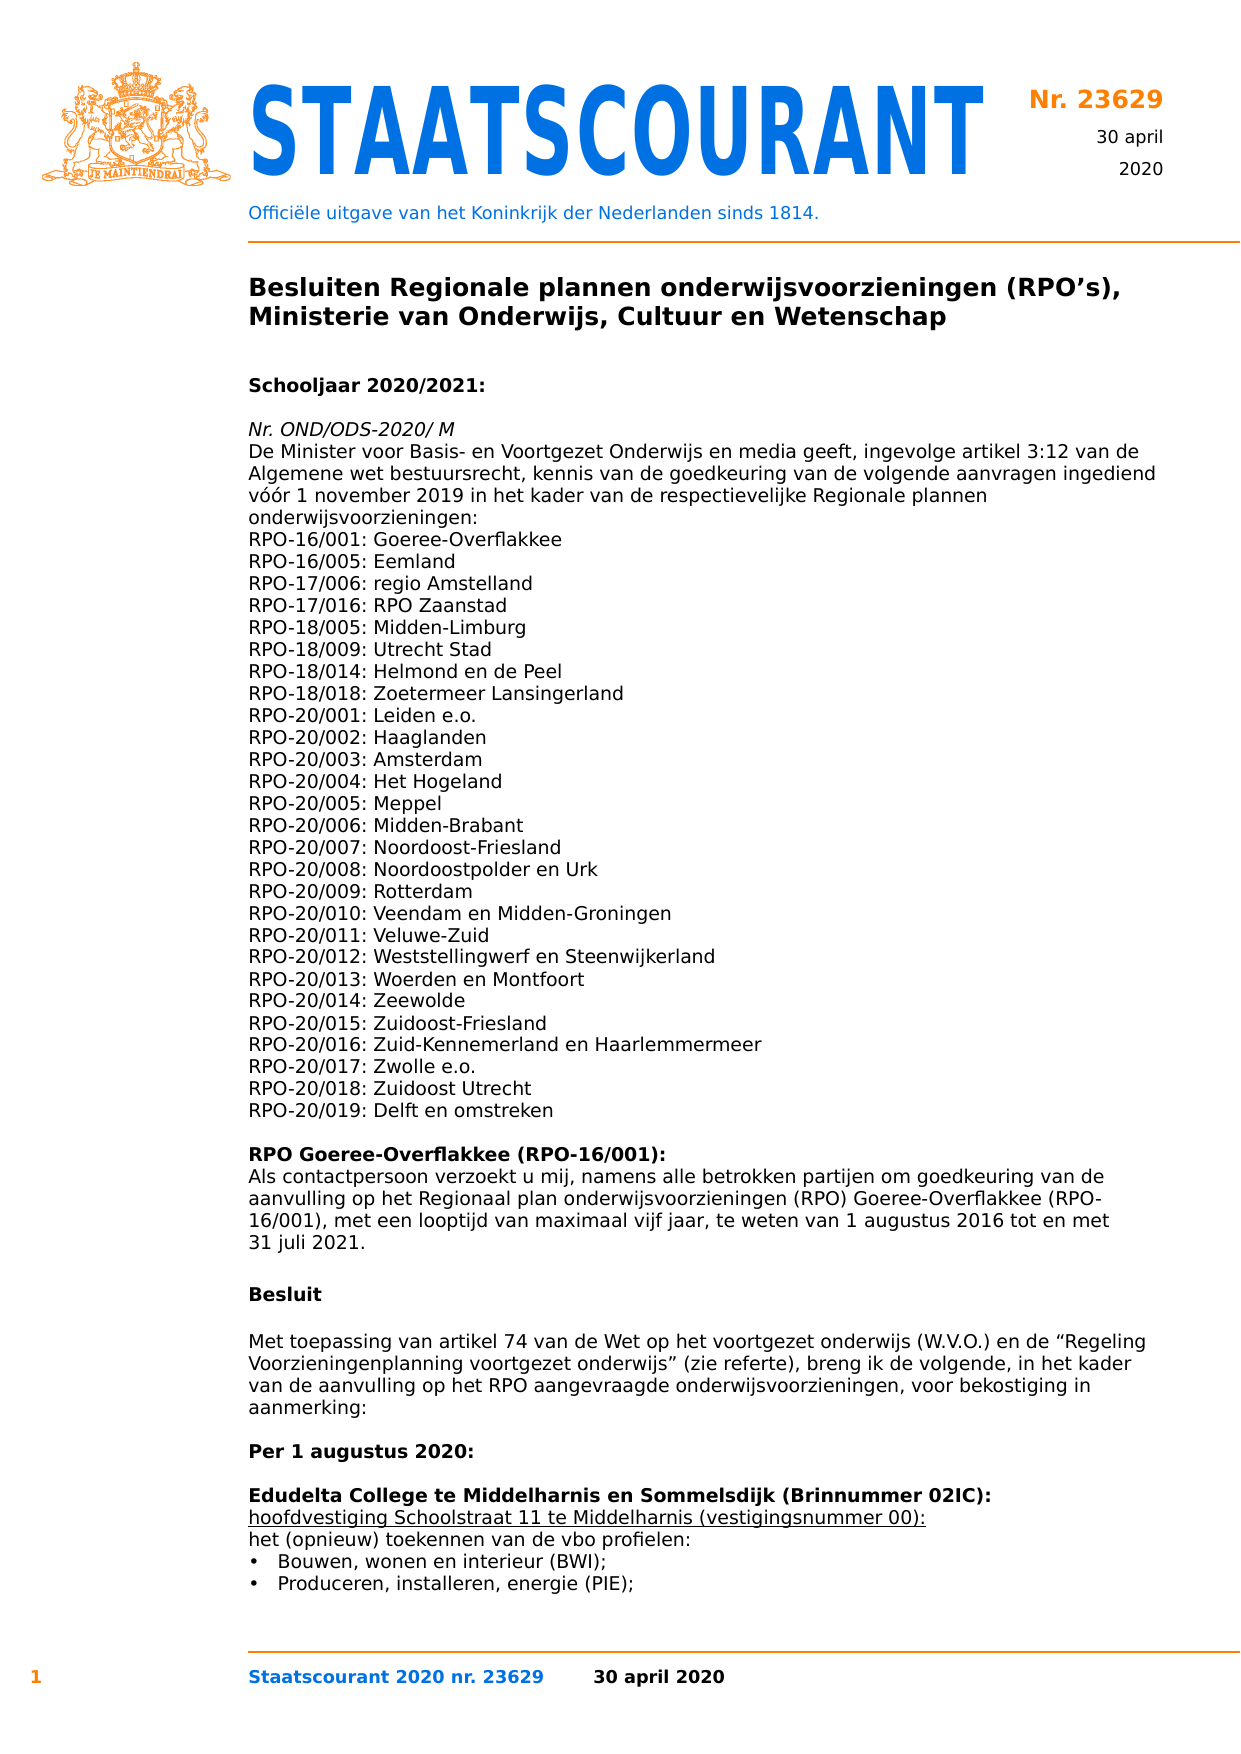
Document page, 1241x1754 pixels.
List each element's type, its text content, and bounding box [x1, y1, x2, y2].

text Met toepassing van artikel 74 van de Wet op het voortgezet onderwijs (W.V.O.) en de “Regeling Voorzieningenplanning voortgezet onderwijs” (zie referte), breng ik de volgende, in het kader van de aanvulling op het RPO aangevraagde onderwijsvoorzieningen, voor bekostiging in aanmerking: [248, 1331, 1163, 1419]
text RPO-20/019: Delft en omstreken [248, 1100, 1163, 1122]
subtitle Besluiten Regionale plannen onderwijsvoorzieningen (RPO’s), Ministerie van Onderwijs, Cultuur en Wetenschap [248, 273, 1163, 331]
table_header Nr. 23629 [998, 62, 1240, 121]
text RPO-20/003: Amsterdam [248, 749, 1163, 771]
text RPO-20/001: Leiden e.o. [248, 705, 1163, 727]
text RPO-20/002: Haaglanden [248, 727, 1163, 749]
text • Bouwen, wonen en interieur (BWI); [248, 1551, 1163, 1573]
text RPO-16/001: Goeree-Overflakkee [248, 529, 1163, 551]
subtitle Besluit [248, 1284, 1163, 1306]
table_cell 2020 [998, 153, 1240, 203]
text RPO-18/014: Helmond en de Peel [248, 661, 1163, 683]
picture [41, 62, 231, 186]
text RPO-20/018: Zuidoost Utrecht [248, 1078, 1163, 1100]
text RPO-20/006: Midden-Brabant [248, 814, 1163, 837]
text RPO-17/016: RPO Zaanstad [248, 595, 1163, 617]
text RPO-20/017: Zwolle e.o. [248, 1056, 1163, 1078]
text RPO Goeree-Overflakkee (RPO-16/001): [248, 1144, 1163, 1166]
text RPO-20/011: Veluwe-Zuid [248, 924, 1163, 946]
text Per 1 augustus 2020: [248, 1441, 1163, 1463]
text RPO-20/016: Zuid-Kennemerland en Haarlemmermeer [248, 1034, 1163, 1056]
text RPO-20/015: Zuidoost-Friesland [248, 1012, 1163, 1034]
text • Produceren, installeren, energie (PIE); [248, 1573, 1163, 1594]
text Als contactpersoon verzoekt u mij, namens alle betrokken partijen om goedkeuring van de aanvulling op het Regionaal plan onderwijsvoorzieningen (RPO) Goeree-Overflakkee (RPO-16/001), met een looptijd van maximaal vijf jaar, te weten van 1 augustus 2016 tot en met 31 juli 2021. [248, 1166, 1163, 1254]
text RPO-16/005: Eemland [248, 551, 1163, 573]
text RPO-18/018: Zoetermeer Lansingerland [248, 683, 1163, 705]
table_header [25, 62, 248, 241]
text Edudelta College te Middelharnis en Sommelsdijk (Brinnummer 02IC): [248, 1485, 1163, 1507]
table_header STAATSCOURANT [248, 62, 998, 203]
text RPO-20/012: Weststellingwerf en Steenwijkerland [248, 946, 1163, 968]
text De Minister voor Basis- en Voortgezet Onderwijs en media geeft, ingevolge artikel 3:12 van de Algemene wet bestuursrecht, kennis van de goedkeuring van de volgende aanvragen ingediend vóór 1 november 2019 in het kader van de respectievelijke Regionale plannen onderwijsvoorzieningen: [248, 441, 1163, 529]
text RPO-17/006: regio Amstelland [248, 573, 1163, 595]
text RPO-18/005: Midden-Limburg [248, 617, 1163, 639]
text hoofdvestiging Schoolstraat 11 te Middelharnis (vestigingsnummer 00): [248, 1507, 1163, 1529]
text RPO-20/014: Zeewolde [248, 990, 1163, 1012]
text RPO-20/010: Veendam en Midden-Groningen [248, 902, 1163, 924]
text RPO-20/013: Woerden en Montfoort [248, 968, 1163, 990]
text RPO-20/004: Het Hogeland [248, 771, 1163, 793]
text RPO-18/009: Utrecht Stad [248, 639, 1163, 661]
table_cell 30 april [998, 121, 1240, 153]
text RPO-20/005: Meppel [248, 793, 1163, 814]
text Nr. OND/ODS-2020/ M [248, 419, 1163, 441]
table_cell Officiële uitgave van het Koninkrijk der Nederlanden sinds 1814. [248, 203, 1240, 241]
text RPO-20/007: Noordoost-Friesland [248, 837, 1163, 858]
text Schooljaar 2020/2021: [248, 375, 1163, 397]
text RPO-20/009: Rotterdam [248, 881, 1163, 902]
text RPO-20/008: Noordoostpolder en Urk [248, 858, 1163, 881]
text het (opnieuw) toekennen van de vbo profielen: [248, 1529, 1163, 1551]
